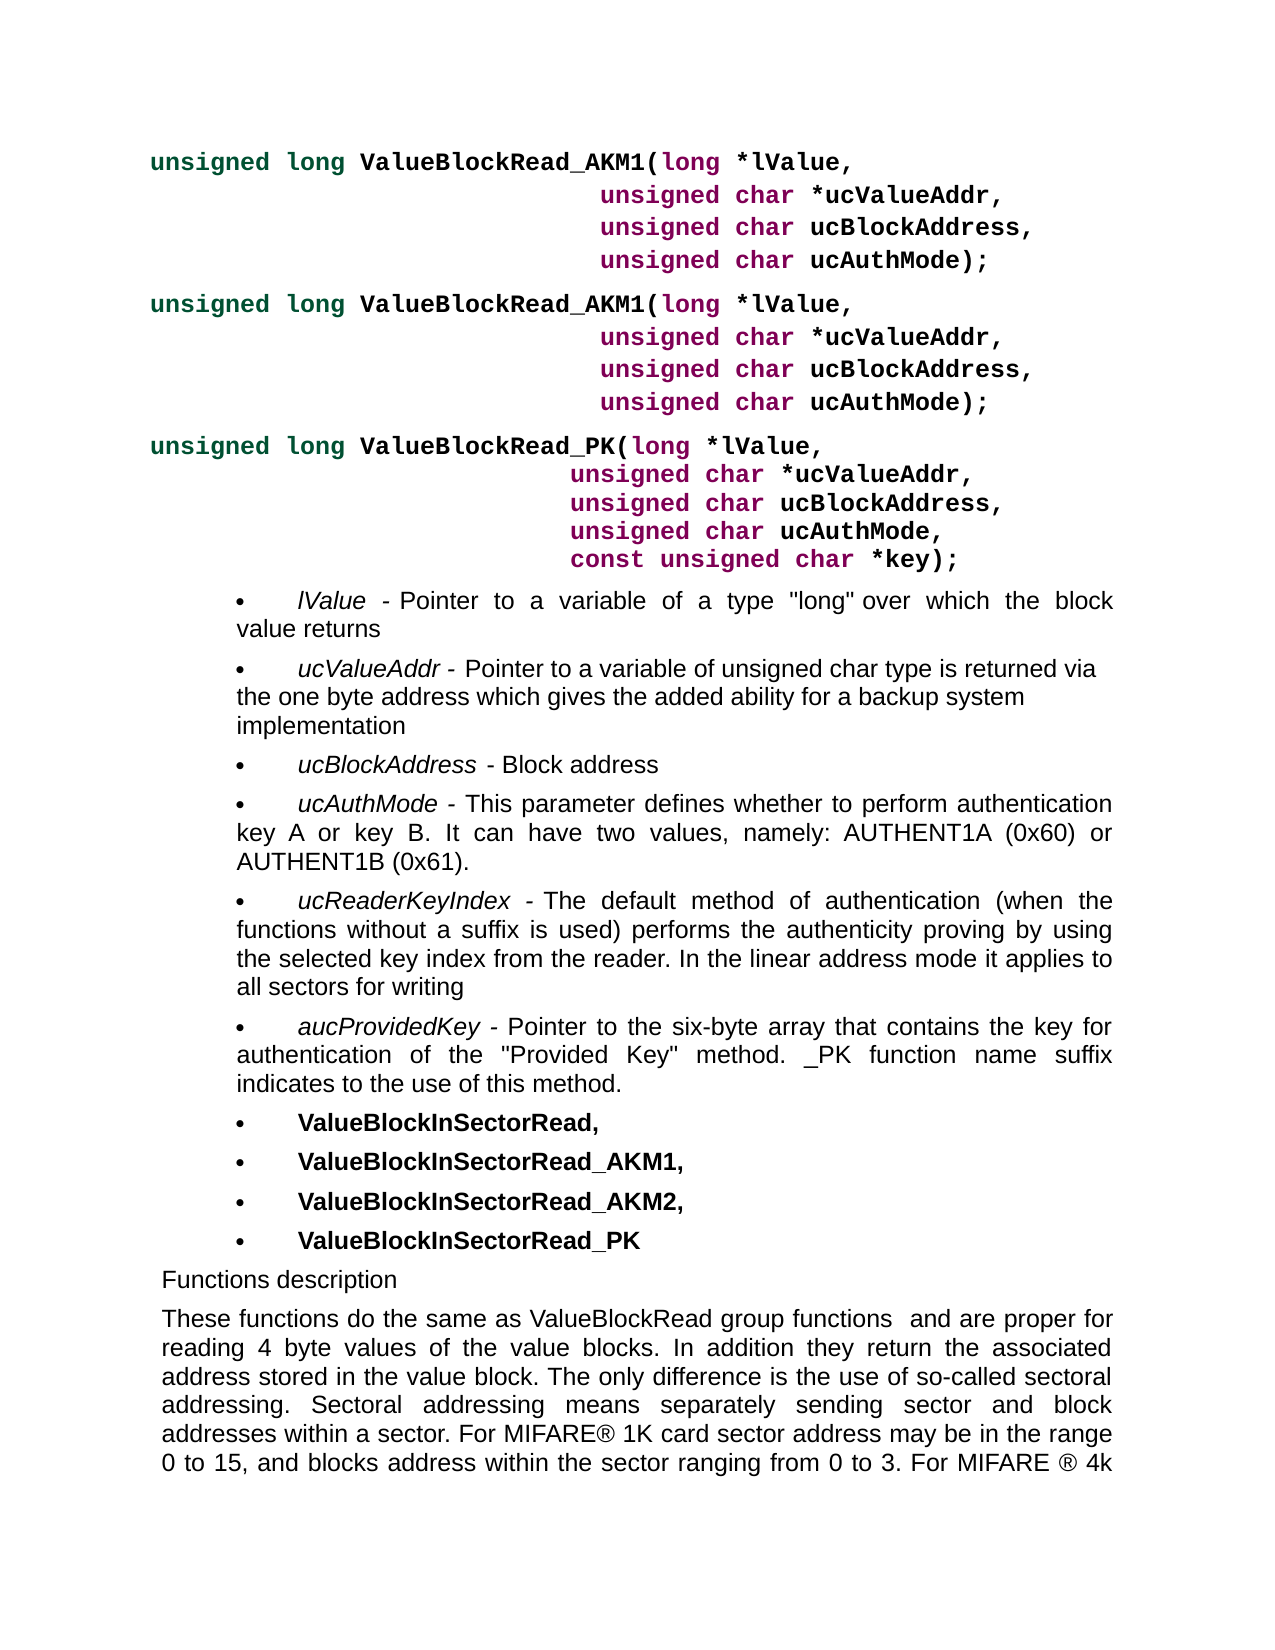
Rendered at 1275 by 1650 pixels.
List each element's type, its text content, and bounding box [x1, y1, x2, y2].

list ValueBlockInSectorRead_AKM2, [236, 1186, 1114, 1215]
list lValue - Pointer to a variable of a type "long" over which the block value returns [236, 586, 1114, 643]
list ucReaderKeyIndex - The default method of authentication (when the functions without a suffix is used) performs the authenticity proving by using the selected key index from the reader. In the linear address mode it applies to all sectors for writing [236, 886, 1114, 1001]
list ValueBlockInSectorRead, [236, 1108, 1114, 1137]
list ucAuthMode - This parameter defines whether to perform authentication key A or key B. It can have two values, namely: AUTHENT1A (0x60) or AUTHENT1B (0x61). [236, 789, 1114, 876]
text unsigned long ValueBlockRead_PK(long *lValue, unsigned char *ucValueAddr, unsigned char ucBlockAddress, unsigned char ucAuthMode, const unsigned char *key); [150, 433, 1114, 575]
list ucBlockAddress - Block address [236, 750, 1114, 779]
list ValueBlockInSectorRead_PK [236, 1226, 1114, 1254]
text Functions description [161, 1265, 1114, 1293]
text unsigned long ValueBlockRead_AKM1(long *lValue, unsigned char *ucValueAddr, unsigned char ucBlockAddress, unsigned char ucAuthMode); [150, 292, 1125, 418]
text These functions do the same as ValueBlockRead group functions and are proper for reading 4 byte values of the value blocks. In addition they return the associated address stored in the value block. The only difference is the use of so-called sectoral addressing. Sectoral addressing means separately sending sector and block addresses within a sector. For MIFARE® 1K card sector address may be in the range 0 to 15, and blocks address within the sector ranging from 0 to 3. For MIFARE ® 4k [161, 1304, 1114, 1476]
text unsigned long ValueBlockRead_AKM1(long *lValue, unsigned char *ucValueAddr, unsigned char ucBlockAddress, unsigned char ucAuthMode); [150, 150, 1125, 276]
list aucProvidedKey - Pointer to the six-byte array that contains the key for authentication of the "Provided Key" method. _PK function name suffix indicates to the use of this method. [236, 1011, 1114, 1098]
list ValueBlockInSectorRead_AKM1, [236, 1147, 1114, 1176]
list ucValueAddr - Pointer to a variable of unsigned char type is returned via the one byte address which gives the added ability for a backup system implementation [236, 653, 1114, 740]
